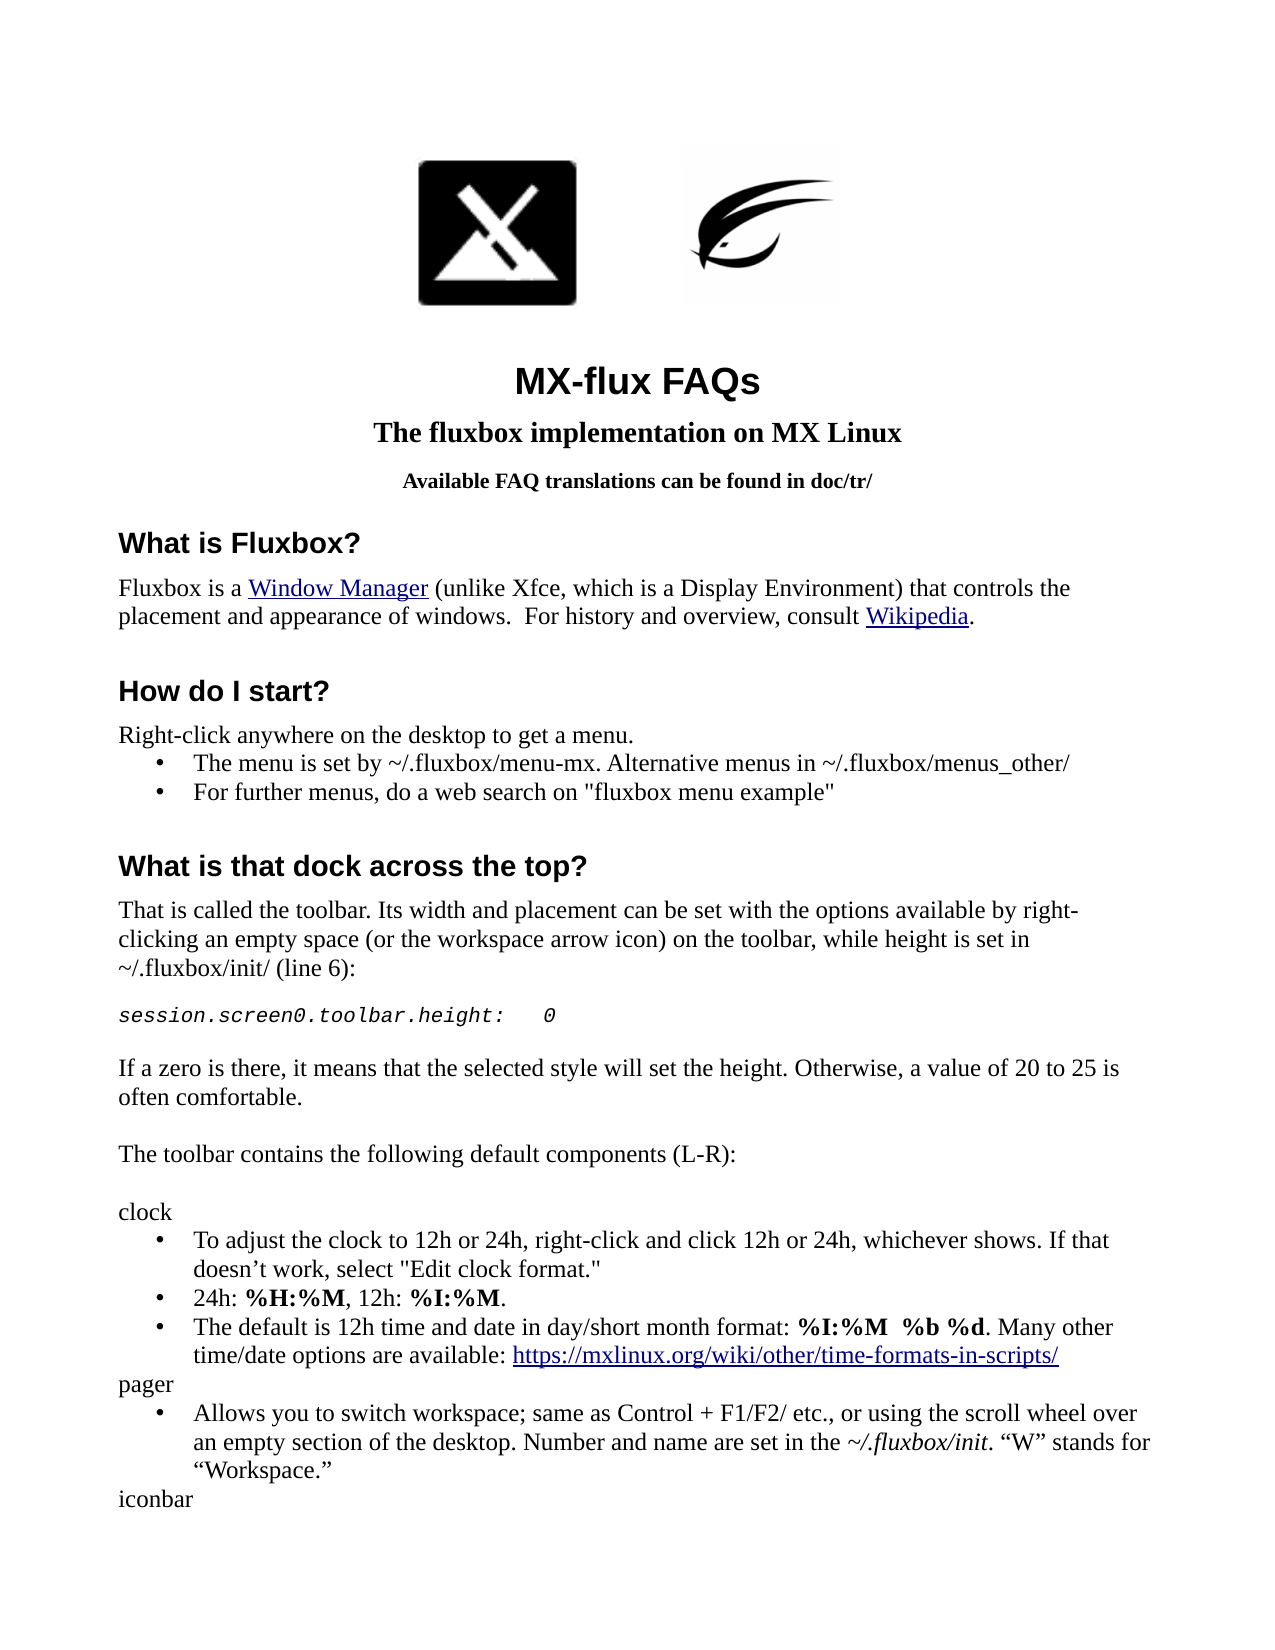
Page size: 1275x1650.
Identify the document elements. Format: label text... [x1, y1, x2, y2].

text session.screen0.toolbar.height: 0 [118, 1006, 1157, 1029]
text That is called the toolbar. Its width and placement can be set with the options available by right-clicking an empty space (or the workspace arrow icon) on the toolbar, while height is set in ~/.fluxbox/init/ (line 6): [118, 896, 1157, 982]
subtitle How do I start? [118, 673, 1157, 707]
text Fluxbox is a Window Manager (unlike Xfce, which is a Display Environment) that controls the placement and appearance of windows. For history and overview, consult Wikipedia. [118, 573, 1157, 630]
list The default is 12h time and date in day/short month format: %I:%M %b %d. Many other time/date options are available: https://mxlinux.org/wiki/other/time-formats-in-scripts/ [156, 1312, 1157, 1369]
list 24h: %H:%M, 12h: %I:%M. [156, 1283, 1157, 1312]
text If a zero is there, it means that the selected style will set the height. Otherwise, a value of 20 to 25 is often comfortable. [118, 1053, 1157, 1110]
text Available FAQ translations can be found in doc/tr/ [118, 468, 1157, 493]
list Allows you to switch workspace; same as Control + F1/F2/ etc., or using the scroll wheel over an empty section of the desktop. Number and name are set in the ~/.fluxbox/init. “W” stands for “Workspace.” [156, 1398, 1157, 1484]
text pager [118, 1369, 1157, 1398]
picture [415, 157, 581, 310]
subtitle What is that dock across the top? [118, 849, 1157, 883]
list For further menus, do a web search on "fluxbox menu example" [156, 777, 1157, 806]
list To adjust the clock to 12h or 24h, right-click and click 12h or 24h, whichever shows. If that doesn’t work, select "Edit clock format." [156, 1225, 1157, 1283]
text The toolbar contains the following default components (L-R): [118, 1139, 1157, 1168]
text iconbar [118, 1484, 1157, 1513]
subtitle What is Fluxbox? [118, 526, 1157, 560]
list The menu is set by ~/.fluxbox/menu-mx. Alternative menus in ~/.fluxbox/menus_other/ [156, 748, 1157, 777]
picture [681, 145, 842, 305]
text The fluxbox implementation on MX Linux [118, 415, 1157, 449]
text Right-click anywhere on the desktop to get a menu. [118, 720, 1157, 748]
subtitle MX-flux FAQs [118, 359, 1157, 403]
text clock [118, 1197, 1157, 1225]
